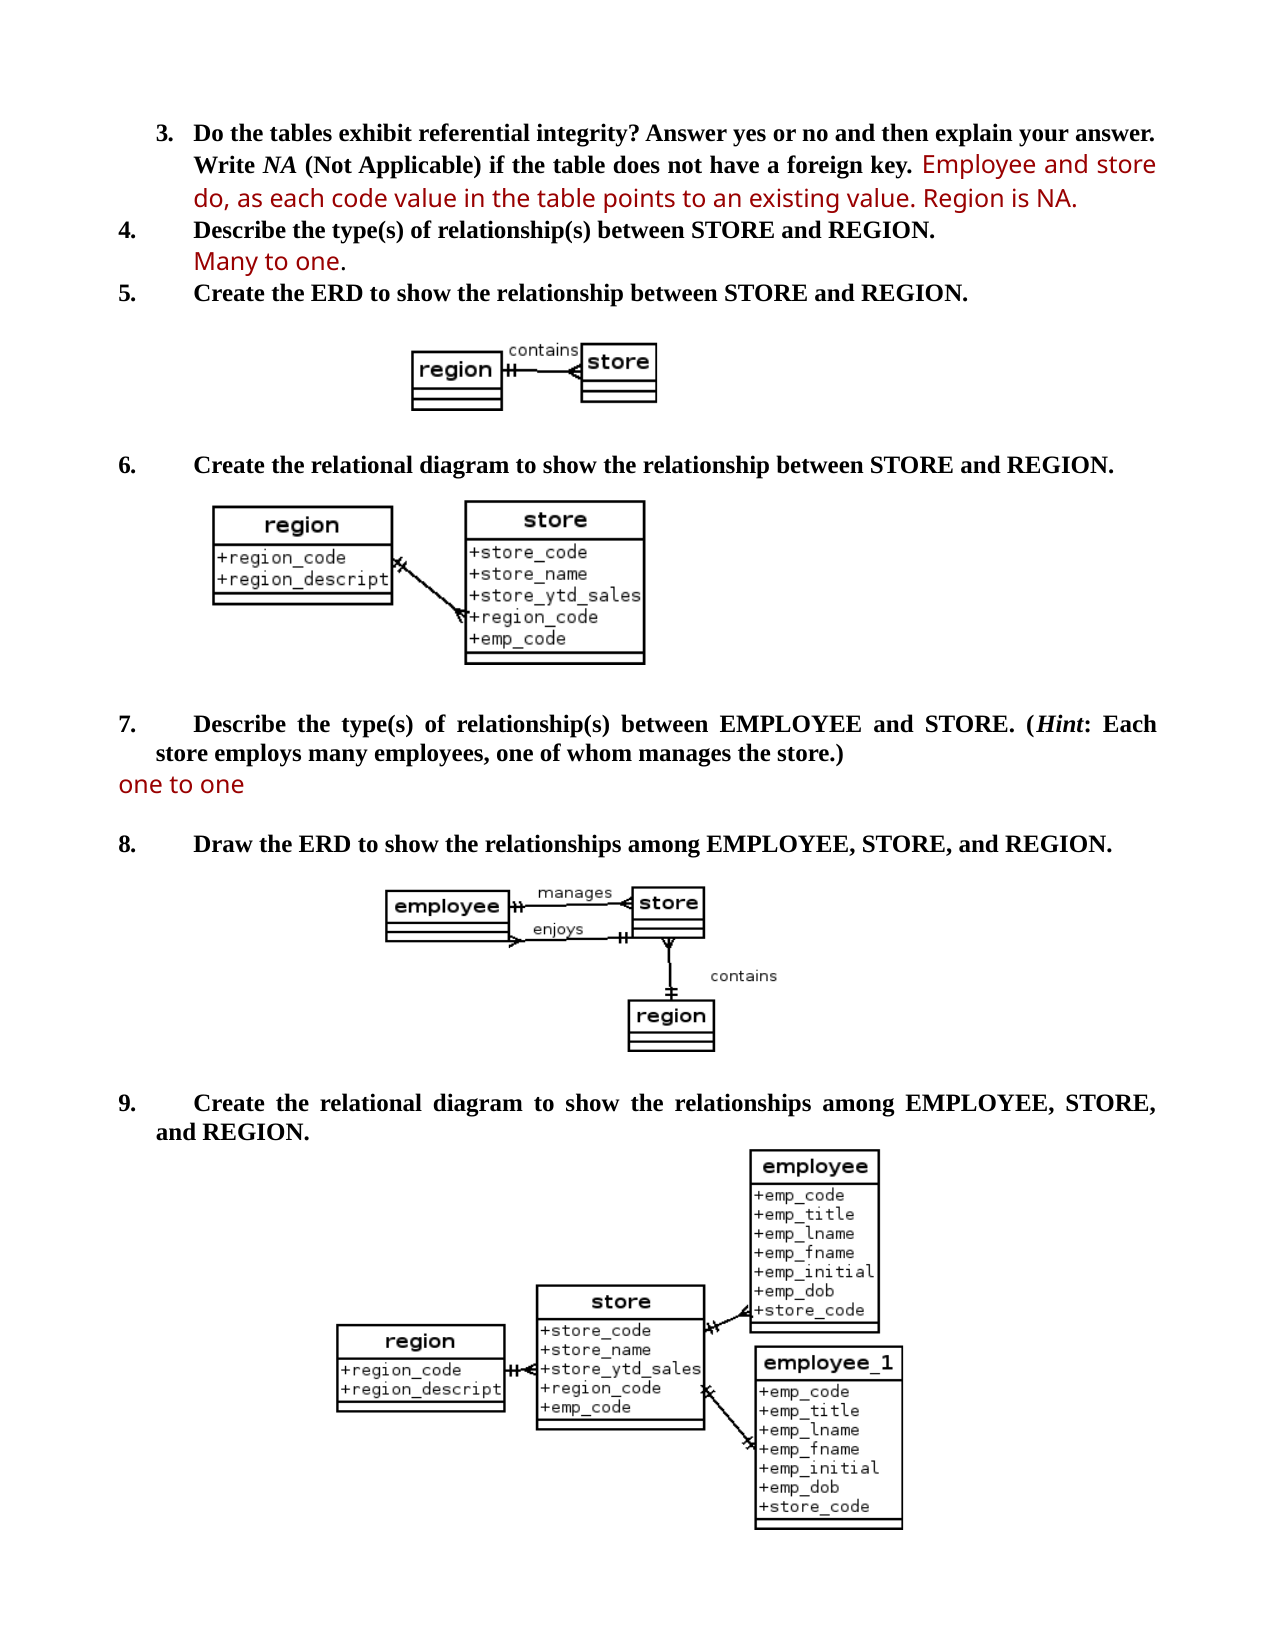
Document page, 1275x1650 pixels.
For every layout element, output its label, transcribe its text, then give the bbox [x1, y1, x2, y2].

list Many to one. [156, 244, 1157, 278]
picture [335, 1148, 904, 1530]
picture [211, 499, 647, 665]
text one to one [118, 767, 1157, 801]
list Create the relational diagram to show the relationships among EMPLOYEE, STORE, and REGION. [118, 1088, 1157, 1146]
list Create the ERD to show the relationship between STORE and REGION. [118, 278, 1157, 307]
list Do the tables exhibit referential integrity? Answer yes or no and then explain your answer. Write NA (Not Applicable) if the table does not have a foreign key. Employee and store do, as each code value in the table points to an existing value. Region is NA. [156, 118, 1157, 215]
list Describe the type(s) of relationship(s) between EMPLOYEE and STORE. (Hint: Each store employs many employees, one of whom manages the store.) [118, 709, 1157, 767]
list Describe the type(s) of relationship(s) between STORE and REGION. [118, 215, 1157, 244]
list Draw the ERD to show the relationships among EMPLOYEE, STORE, and REGION. [118, 829, 1157, 858]
list Create the relational diagram to show the relationship between STORE and REGION. [118, 450, 1157, 479]
picture [384, 884, 779, 1052]
picture [411, 339, 658, 411]
